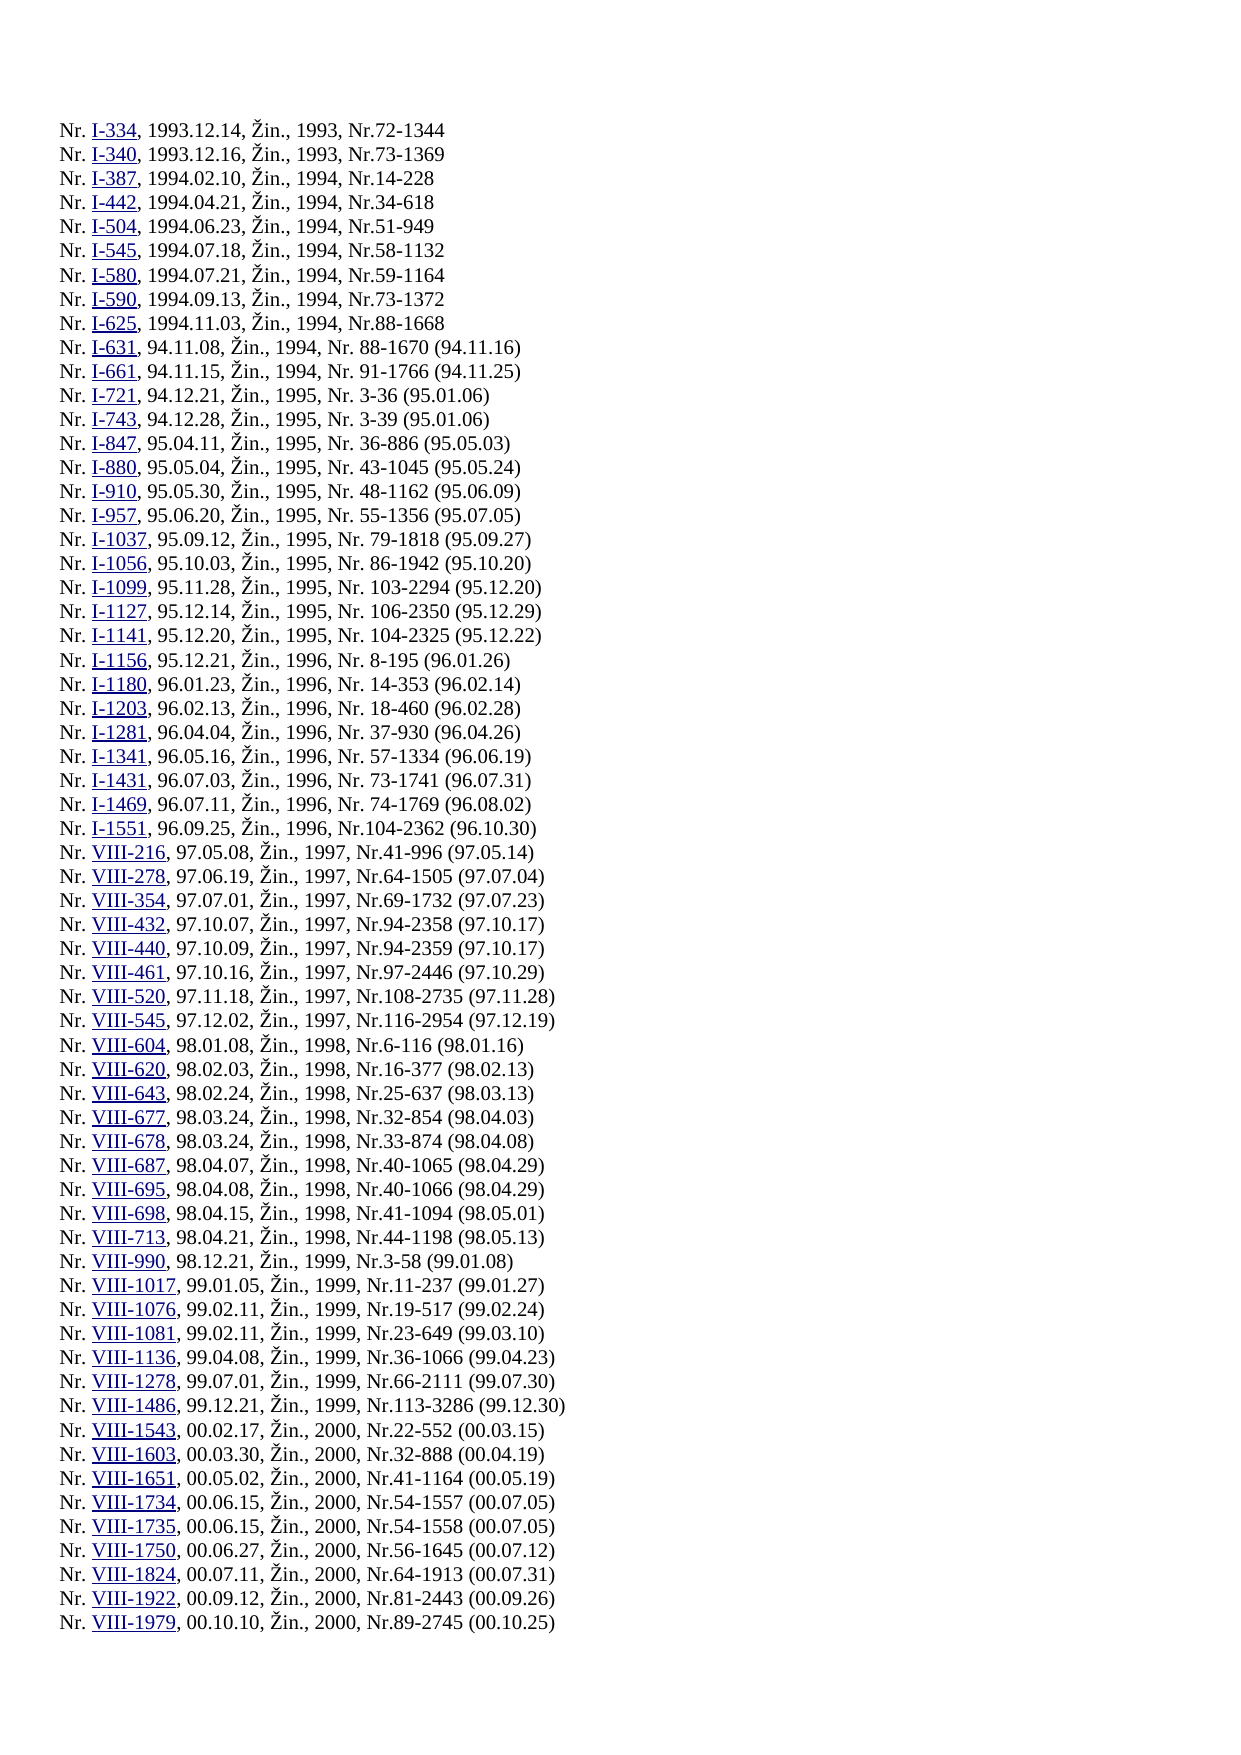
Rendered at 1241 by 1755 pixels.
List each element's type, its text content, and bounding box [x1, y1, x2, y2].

text Nr. I-631, 94.11.08, Žin., 1994, Nr. 88-1670 (94.11.16) [59, 335, 1122, 359]
text Nr. VIII-695, 98.04.08, Žin., 1998, Nr.40-1066 (98.04.29) [59, 1177, 1122, 1201]
text Nr. VIII-1486, 99.12.21, Žin., 1999, Nr.113-3286 (99.12.30) [59, 1393, 1122, 1417]
text Nr. I-1551, 96.09.25, Žin., 1996, Nr.104-2362 (96.10.30) [59, 816, 1122, 840]
text Nr. VIII-520, 97.11.18, Žin., 1997, Nr.108-2735 (97.11.28) [59, 984, 1122, 1008]
text Nr. I-910, 95.05.30, Žin., 1995, Nr. 48-1162 (95.06.09) [59, 479, 1122, 503]
text Nr. VIII-604, 98.01.08, Žin., 1998, Nr.6-116 (98.01.16) [59, 1032, 1122, 1057]
text Nr. I-1056, 95.10.03, Žin., 1995, Nr. 86-1942 (95.10.20) [59, 551, 1122, 575]
text Nr. I-847, 95.04.11, Žin., 1995, Nr. 36-886 (95.05.03) [59, 431, 1122, 455]
text Nr. VIII-1076, 99.02.11, Žin., 1999, Nr.19-517 (99.02.24) [59, 1297, 1122, 1321]
text Nr. VIII-1922, 00.09.12, Žin., 2000, Nr.81-2443 (00.09.26) [59, 1586, 1122, 1610]
text Nr. I-1099, 95.11.28, Žin., 1995, Nr. 103-2294 (95.12.20) [59, 575, 1122, 599]
text Nr. I-442, 1994.04.21, Žin., 1994, Nr.34-618 [59, 190, 1122, 214]
text Nr. VIII-354, 97.07.01, Žin., 1997, Nr.69-1732 (97.07.23) [59, 888, 1122, 912]
text Nr. I-387, 1994.02.10, Žin., 1994, Nr.14-228 [59, 166, 1122, 190]
text Nr. VIII-545, 97.12.02, Žin., 1997, Nr.116-2954 (97.12.19) [59, 1008, 1122, 1032]
text Nr. VIII-1278, 99.07.01, Žin., 1999, Nr.66-2111 (99.07.30) [59, 1369, 1122, 1393]
text Nr. I-661, 94.11.15, Žin., 1994, Nr. 91-1766 (94.11.25) [59, 359, 1122, 383]
text Nr. VIII-1735, 00.06.15, Žin., 2000, Nr.54-1558 (00.07.05) [59, 1514, 1122, 1538]
text Nr. VIII-687, 98.04.07, Žin., 1998, Nr.40-1065 (98.04.29) [59, 1153, 1122, 1177]
text Nr. VIII-678, 98.03.24, Žin., 1998, Nr.33-874 (98.04.08) [59, 1129, 1122, 1153]
text Nr. I-1203, 96.02.13, Žin., 1996, Nr. 18-460 (96.02.28) [59, 696, 1122, 720]
text Nr. VIII-713, 98.04.21, Žin., 1998, Nr.44-1198 (98.05.13) [59, 1225, 1122, 1249]
text Nr. I-1281, 96.04.04, Žin., 1996, Nr. 37-930 (96.04.26) [59, 720, 1122, 744]
text Nr. I-1180, 96.01.23, Žin., 1996, Nr. 14-353 (96.02.14) [59, 672, 1122, 696]
text Nr. VIII-620, 98.02.03, Žin., 1998, Nr.16-377 (98.02.13) [59, 1057, 1122, 1081]
text Nr. I-1127, 95.12.14, Žin., 1995, Nr. 106-2350 (95.12.29) [59, 599, 1122, 623]
text Nr. VIII-698, 98.04.15, Žin., 1998, Nr.41-1094 (98.05.01) [59, 1201, 1122, 1225]
text Nr. I-545, 1994.07.18, Žin., 1994, Nr.58-1132 [59, 238, 1122, 262]
text Nr. I-334, 1993.12.14, Žin., 1993, Nr.72-1344 [59, 118, 1122, 142]
text Nr. VIII-1750, 00.06.27, Žin., 2000, Nr.56-1645 (00.07.12) [59, 1538, 1122, 1562]
text Nr. VIII-1651, 00.05.02, Žin., 2000, Nr.41-1164 (00.05.19) [59, 1466, 1122, 1490]
text Nr. I-1469, 96.07.11, Žin., 1996, Nr. 74-1769 (96.08.02) [59, 792, 1122, 816]
text Nr. I-1341, 96.05.16, Žin., 1996, Nr. 57-1334 (96.06.19) [59, 744, 1122, 768]
text Nr. I-1141, 95.12.20, Žin., 1995, Nr. 104-2325 (95.12.22) [59, 623, 1122, 647]
text Nr. I-743, 94.12.28, Žin., 1995, Nr. 3-39 (95.01.06) [59, 407, 1122, 431]
text Nr. I-1037, 95.09.12, Žin., 1995, Nr. 79-1818 (95.09.27) [59, 527, 1122, 551]
text Nr. I-957, 95.06.20, Žin., 1995, Nr. 55-1356 (95.07.05) [59, 503, 1122, 527]
text Nr. VIII-440, 97.10.09, Žin., 1997, Nr.94-2359 (97.10.17) [59, 936, 1122, 960]
text Nr. I-504, 1994.06.23, Žin., 1994, Nr.51-949 [59, 214, 1122, 238]
text Nr. VIII-1603, 00.03.30, Žin., 2000, Nr.32-888 (00.04.19) [59, 1442, 1122, 1466]
text Nr. VIII-1136, 99.04.08, Žin., 1999, Nr.36-1066 (99.04.23) [59, 1345, 1122, 1369]
text Nr. VIII-1543, 00.02.17, Žin., 2000, Nr.22-552 (00.03.15) [59, 1417, 1122, 1442]
text Nr. I-721, 94.12.21, Žin., 1995, Nr. 3-36 (95.01.06) [59, 383, 1122, 407]
text Nr. VIII-1734, 00.06.15, Žin., 2000, Nr.54-1557 (00.07.05) [59, 1490, 1122, 1514]
text Nr. I-880, 95.05.04, Žin., 1995, Nr. 43-1045 (95.05.24) [59, 455, 1122, 479]
text Nr. VIII-432, 97.10.07, Žin., 1997, Nr.94-2358 (97.10.17) [59, 912, 1122, 936]
text Nr. VIII-1017, 99.01.05, Žin., 1999, Nr.11-237 (99.01.27) [59, 1273, 1122, 1297]
text Nr. VIII-461, 97.10.16, Žin., 1997, Nr.97-2446 (97.10.29) [59, 960, 1122, 984]
text Nr. VIII-643, 98.02.24, Žin., 1998, Nr.25-637 (98.03.13) [59, 1081, 1122, 1105]
text Nr. I-625, 1994.11.03, Žin., 1994, Nr.88-1668 [59, 311, 1122, 335]
text Nr. VIII-216, 97.05.08, Žin., 1997, Nr.41-996 (97.05.14) [59, 840, 1122, 864]
text Nr. I-340, 1993.12.16, Žin., 1993, Nr.73-1369 [59, 142, 1122, 166]
text Nr. VIII-1824, 00.07.11, Žin., 2000, Nr.64-1913 (00.07.31) [59, 1562, 1122, 1586]
text Nr. I-1431, 96.07.03, Žin., 1996, Nr. 73-1741 (96.07.31) [59, 768, 1122, 792]
text Nr. I-580, 1994.07.21, Žin., 1994, Nr.59-1164 [59, 262, 1122, 287]
text Nr. I-1156, 95.12.21, Žin., 1996, Nr. 8-195 (96.01.26) [59, 647, 1122, 672]
text Nr. VIII-1979, 00.10.10, Žin., 2000, Nr.89-2745 (00.10.25) [59, 1610, 1122, 1634]
text Nr. VIII-990, 98.12.21, Žin., 1999, Nr.3-58 (99.01.08) [59, 1249, 1122, 1273]
text Nr. VIII-1081, 99.02.11, Žin., 1999, Nr.23-649 (99.03.10) [59, 1321, 1122, 1345]
text Nr. I-590, 1994.09.13, Žin., 1994, Nr.73-1372 [59, 287, 1122, 311]
text Nr. VIII-677, 98.03.24, Žin., 1998, Nr.32-854 (98.04.03) [59, 1105, 1122, 1129]
text Nr. VIII-278, 97.06.19, Žin., 1997, Nr.64-1505 (97.07.04) [59, 864, 1122, 888]
